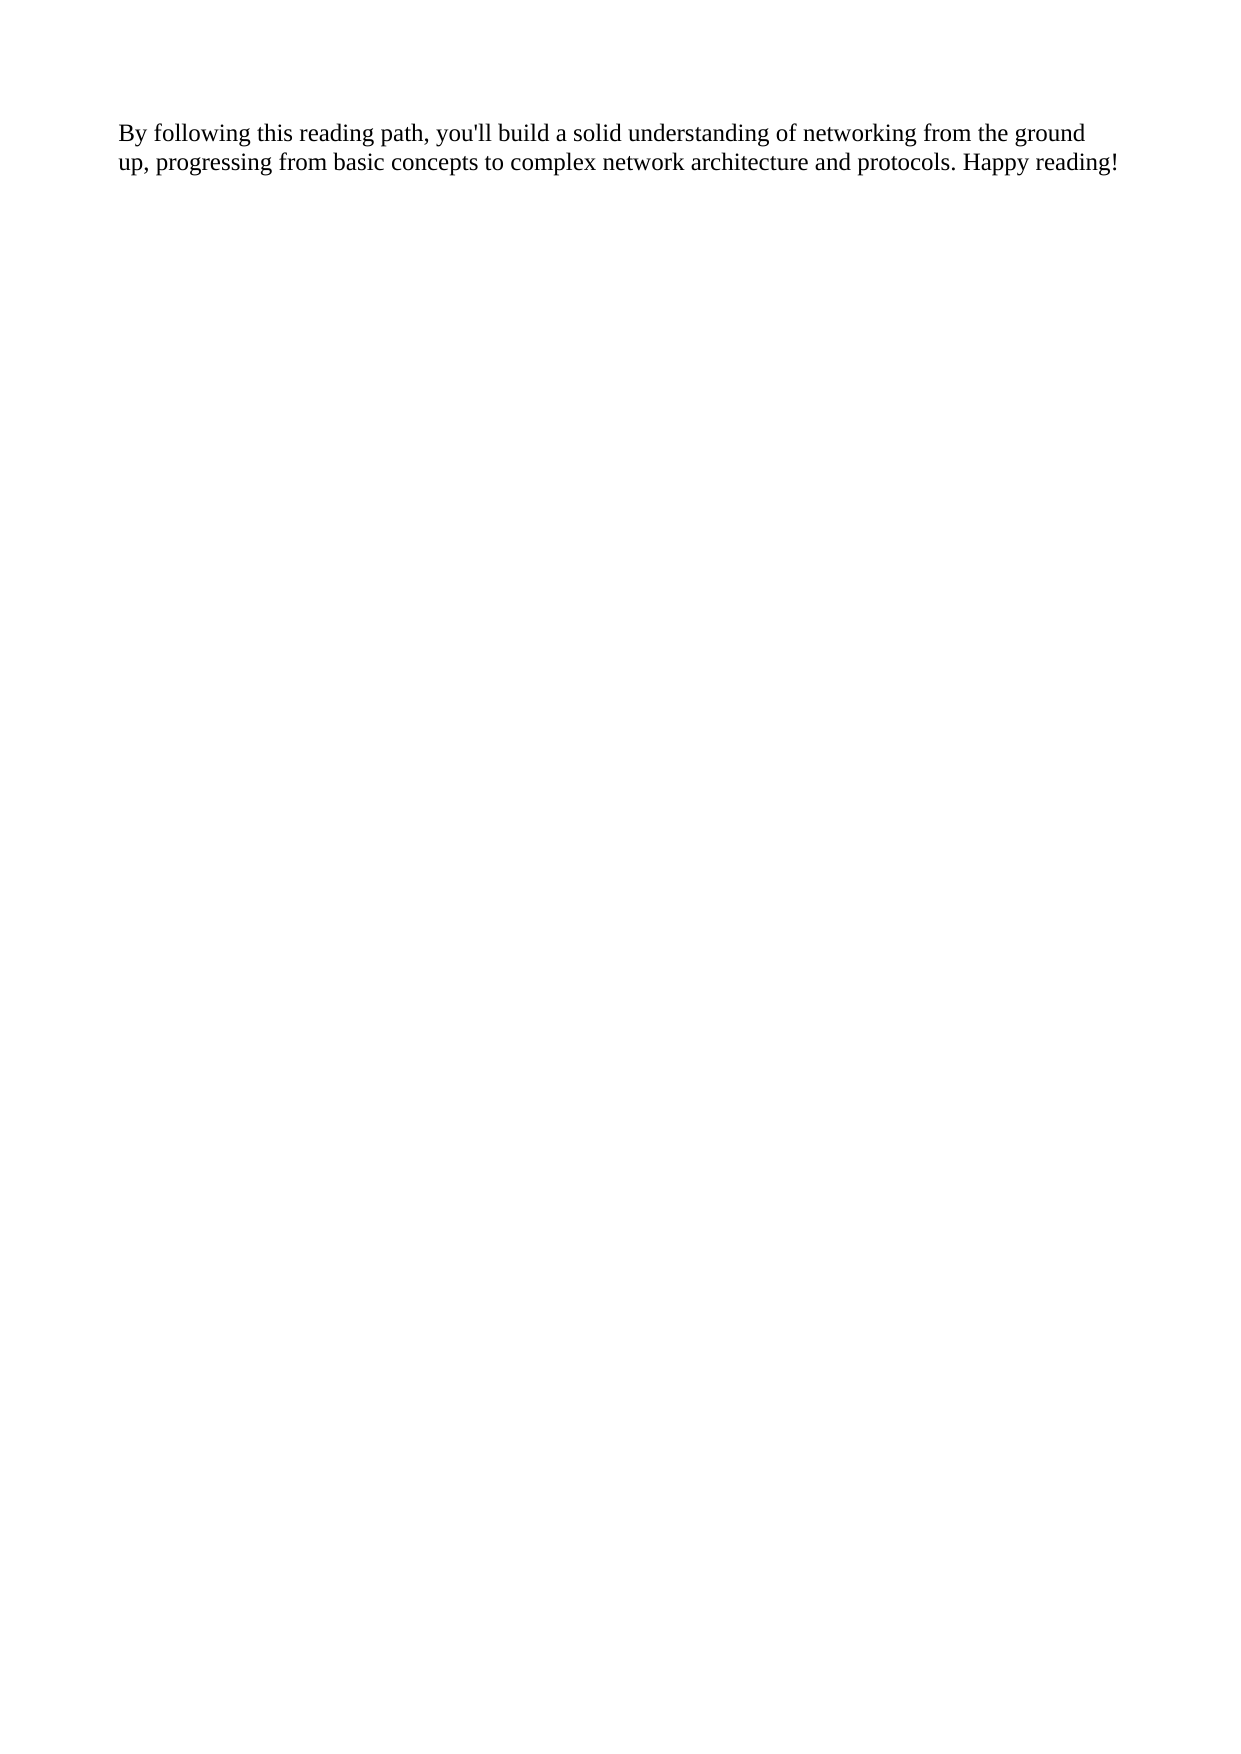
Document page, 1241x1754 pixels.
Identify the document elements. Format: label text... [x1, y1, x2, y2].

text By following this reading path, you'll build a solid understanding of networking from the ground up, progressing from basic concepts to complex network architecture and protocols. Happy reading! [118, 118, 1122, 176]
